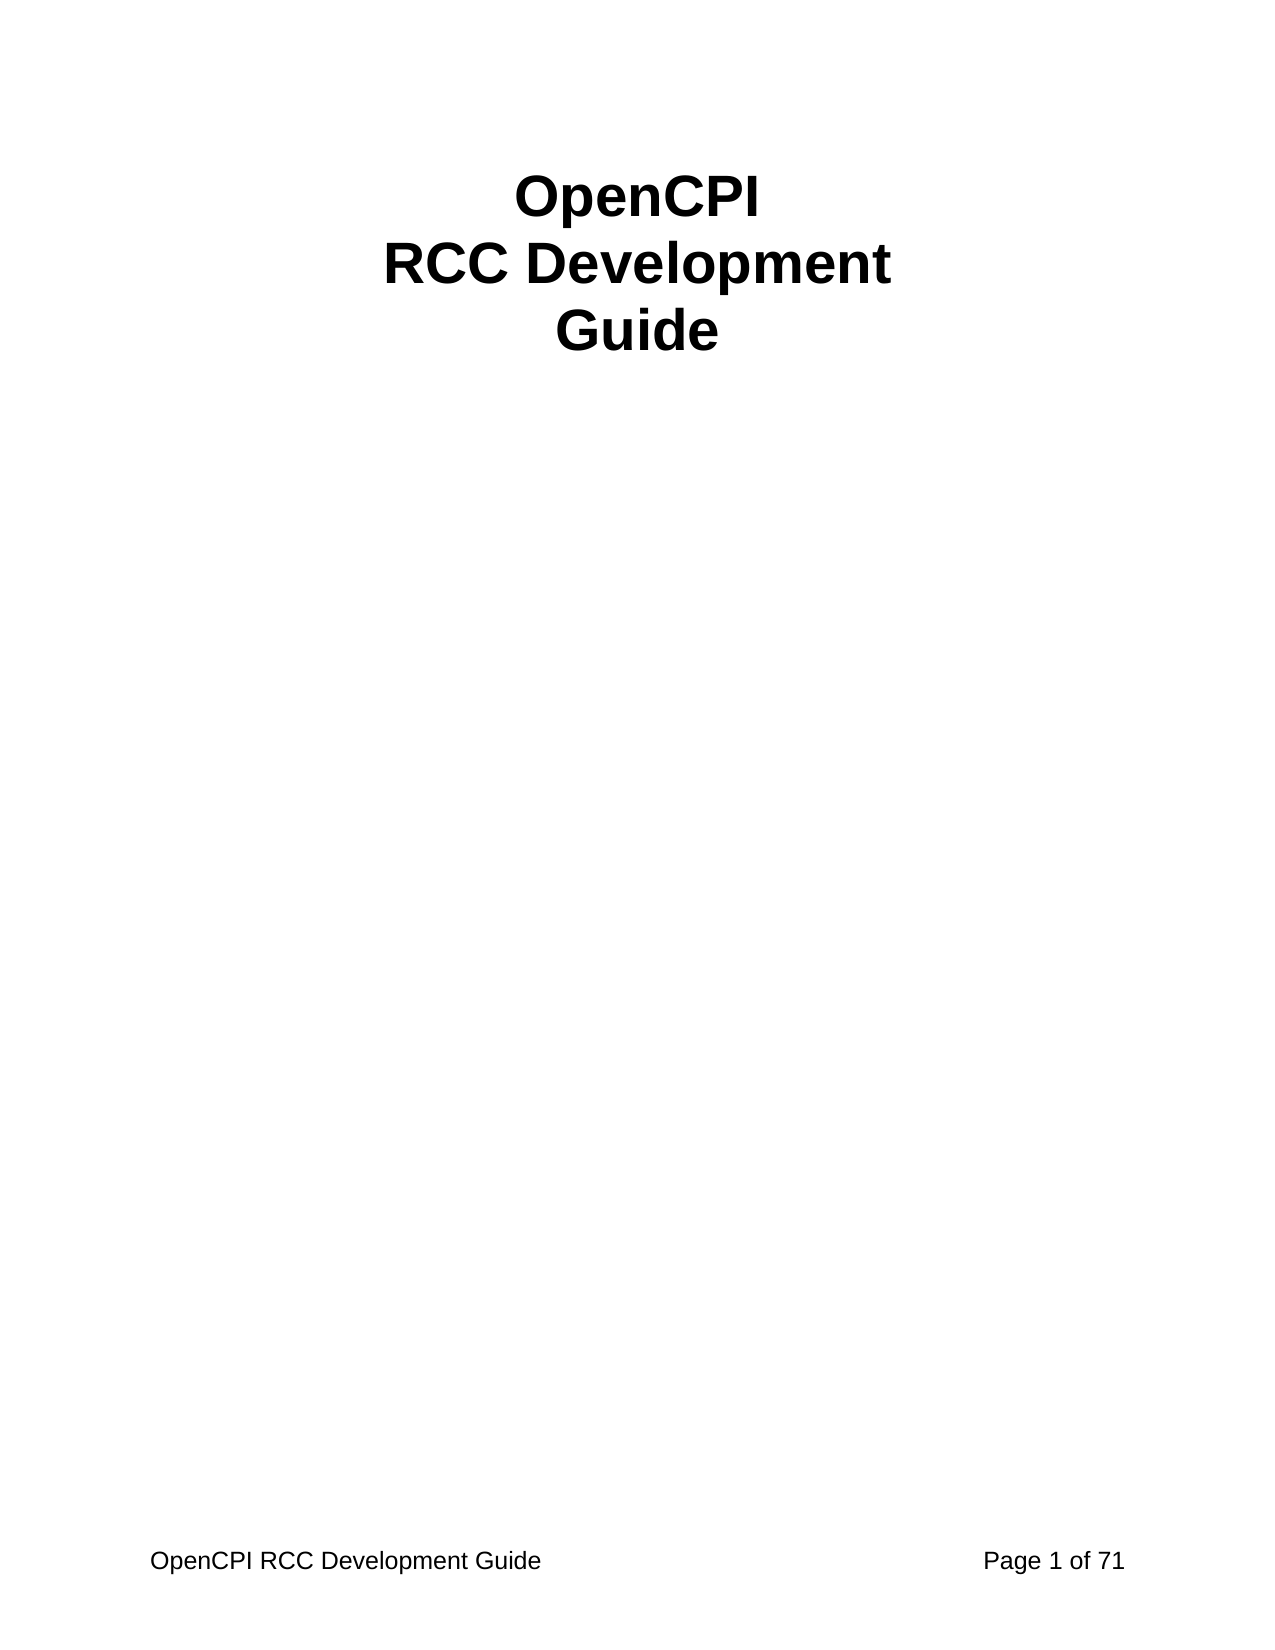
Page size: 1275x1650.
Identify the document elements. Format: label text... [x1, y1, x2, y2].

text OpenCPI RCC Development Guide [150, 162, 1125, 363]
